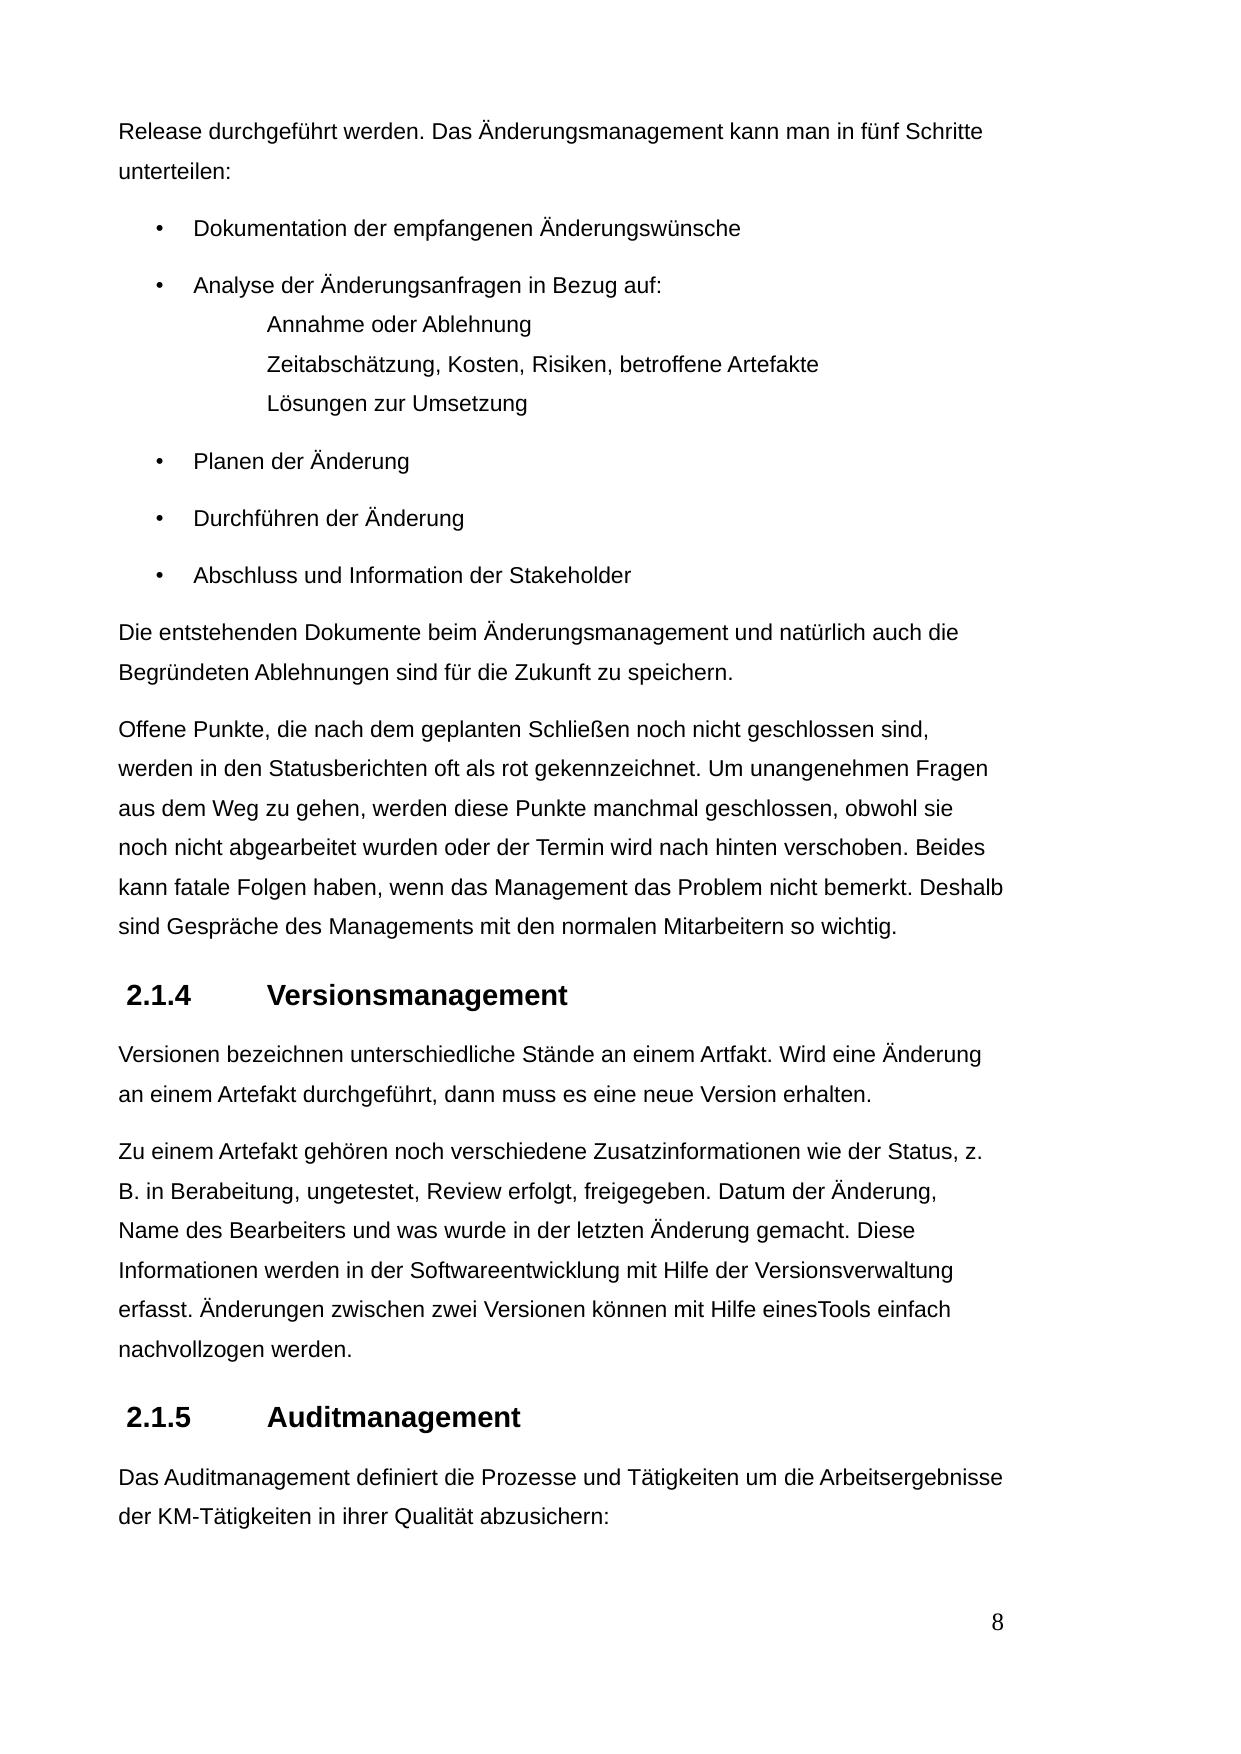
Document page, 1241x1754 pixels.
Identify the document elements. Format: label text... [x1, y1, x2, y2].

text Versionen bezeichnen unterschiedliche Stände an einem Artfakt. Wird eine Änderung an einem Artefakt durchgeführt, dann muss es eine neue Version erhalten. [118, 1041, 1004, 1107]
text Zu einem Artefakt gehören noch verschiedene Zusatzinformationen wie der Status, z. B. in Berabeitung, ungetestet, Review erfolgt, freigegeben. Datum der Änderung, Name des Bearbeiters und was wurde in der letzten Änderung gemacht. Diese Informationen werden in der Softwareentwicklung mit Hilfe der Versionsverwaltung erfasst. Änderungen zwischen zwei Versionen können mit Hilfe einesTools einfach nachvollzogen werden. [118, 1138, 1004, 1362]
list Abschluss und Information der Stakeholder [156, 562, 1004, 588]
list Planen der Änderung [156, 448, 1004, 474]
subtitle Auditmanagement [118, 1400, 1004, 1433]
text Release durchgeführt werden. Das Änderungsmanagement kann man in fünf Schritte unterteilen: [118, 118, 1004, 184]
text Das Auditmanagement definiert die Prozesse und Tätigkeiten um die Arbeitsergebnisse der KM-Tätigkeiten in ihrer Qualität abzusichern: [118, 1464, 1004, 1529]
list Dokumentation der empfangenen Änderungswünsche [156, 215, 1004, 241]
list Durchführen der Änderung [156, 505, 1004, 531]
subtitle Versionsmanagement [118, 978, 1004, 1011]
list Analyse der Änderungsanfragen in Bezug auf: Annahme oder Ablehnung Zeitabschätzung, Kosten, Risiken, betroffene Artefakte Lösungen zur Umsetzung [156, 272, 1004, 417]
text Die entstehenden Dokumente beim Änderungsmanagement und natürlich auch die Begründeten Ablehnungen sind für die Zukunft zu speichern. [118, 619, 1004, 685]
text Offene Punkte, die nach dem geplanten Schließen noch nicht geschlossen sind, werden in den Statusberichten oft als rot gekennzeichnet. Um unangenehmen Fragen aus dem Weg zu gehen, werden diese Punkte manchmal geschlossen, obwohl sie noch nicht abgearbeitet wurden oder der Termin wird nach hinten verschoben. Beides kann fatale Folgen haben, wenn das Management das Problem nicht bemerkt. Deshalb sind Gespräche des Managements mit den normalen Mitarbeitern so wichtig. [118, 716, 1004, 939]
